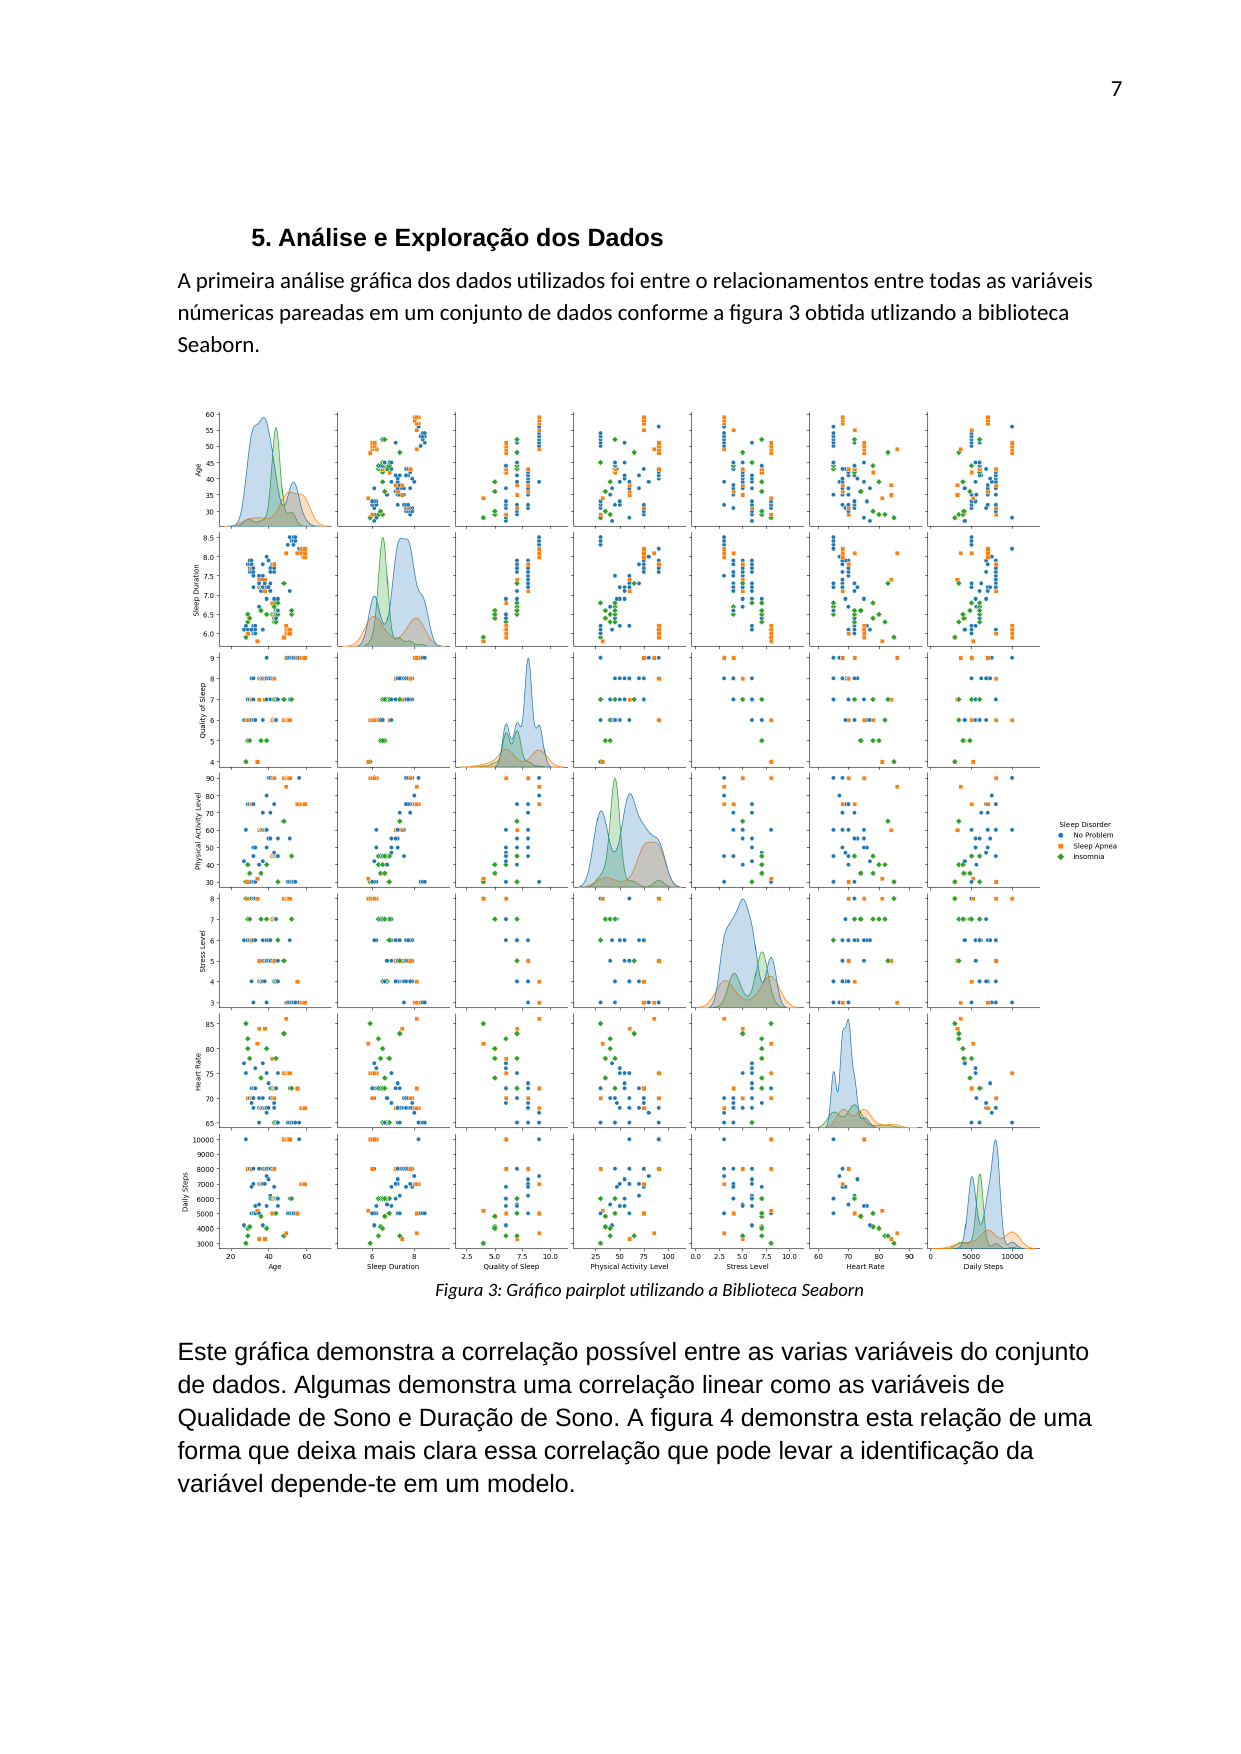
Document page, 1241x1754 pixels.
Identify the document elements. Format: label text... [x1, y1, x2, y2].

text A primeira análise gráfica dos dados utilizados foi entre o relacionamentos entre todas as variáveis númericas pareadas em um conjunto de dados conforme a figura 3 obtida utlizando a biblioteca Seaborn. [177, 266, 1122, 358]
text Este gráfica demonstra a correlação possível entre as varias variáveis do conjunto de dados. Algumas demonstra uma correlação linear como as variáveis de Qualidade de Sono e Duração de Sono. A figura 4 demonstra esta relação de uma forma que deixa mais clara essa correlação que pode levar a identificação da variável depende-te em um modelo. [177, 1337, 1122, 1498]
picture [177, 407, 1123, 1275]
subtitle 5. Análise e Exploração dos Dados [177, 223, 1122, 251]
text Figura 3: Gráfico pairplot utilizando a Biblioteca Seaborn [177, 1275, 1122, 1301]
